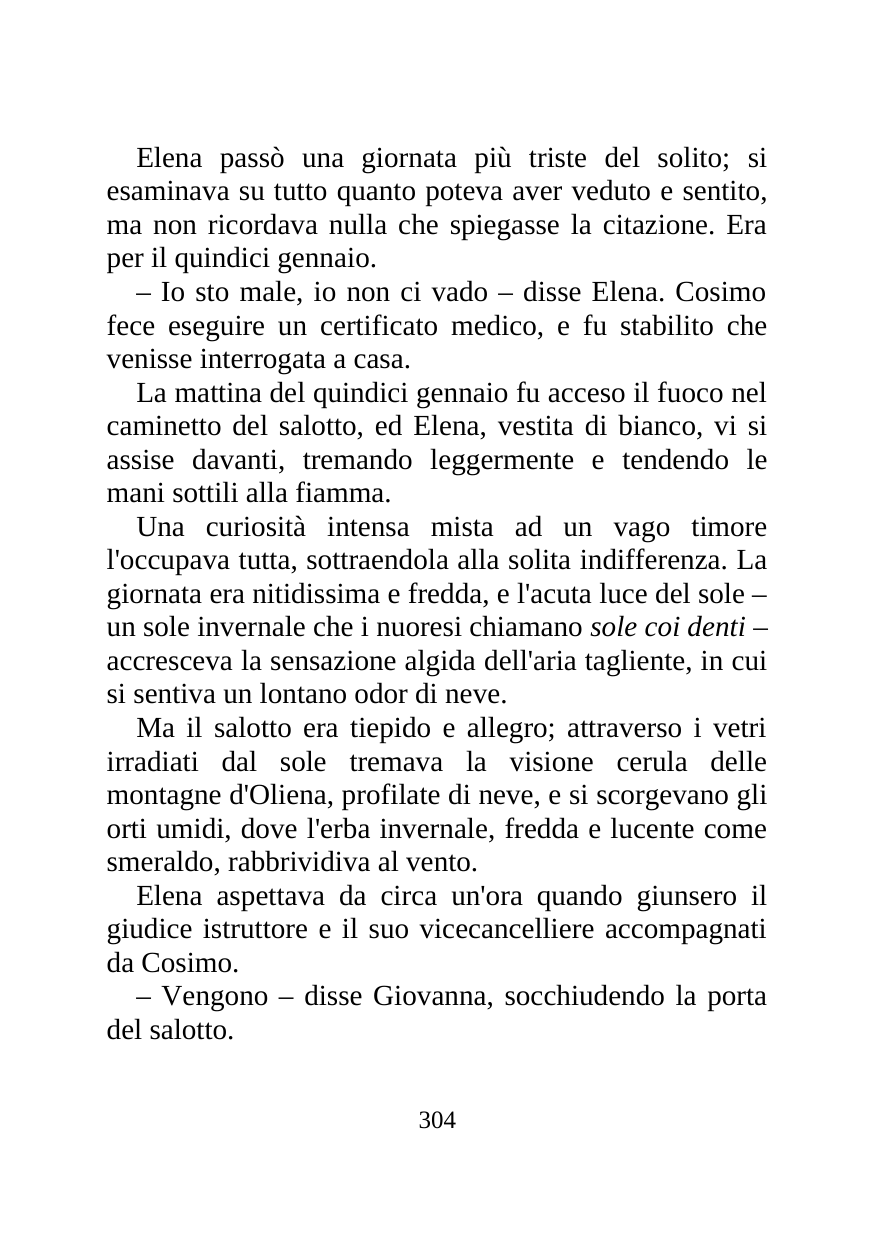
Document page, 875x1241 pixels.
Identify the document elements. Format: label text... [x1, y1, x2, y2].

text – Vengono – disse Giovanna, socchiudendo la porta del salotto. [106, 978, 768, 1046]
text Una curiosità intensa mista ad un vago timore l'occupava tutta, sottraendola alla solita indifferenza. La giornata era nitidissima e fredda, e l'acuta luce del sole – un sole invernale che i nuoresi chiamano sole coi denti – accresceva la sensazione algida dell'aria tagliente, in cui si sentiva un lontano odor di neve. [106, 509, 768, 710]
text Ma il salotto era tiepido e allegro; attraverso i vetri irradiati dal sole tremava la visione cerula delle montagne d'Oliena, profilate di neve, e si scorgevano gli orti umidi, dove l'erba invernale, fredda e lucente come smeraldo, rabbrividiva al vento. [106, 710, 768, 878]
text Elena passò una giornata più triste del solito; si esaminava su tutto quanto poteva aver veduto e sentito, ma non ricordava nulla che spiegasse la citazione. Era per il quindici gennaio. [106, 140, 768, 274]
text – Io sto male, io non ci vado – disse Elena. Cosimo fece eseguire un certificato medico, e fu stabilito che venisse interrogata a casa. [106, 274, 768, 375]
text Elena aspettava da circa un'ora quando giunsero il giudice istruttore e il suo vicecancelliere accompagnati da Cosimo. [106, 878, 768, 978]
text La mattina del quindici gennaio fu acceso il fuoco nel caminetto del salotto, ed Elena, vestita di bianco, vi si assise davanti, tremando leggermente e tendendo le mani sottili alla fiamma. [106, 375, 768, 509]
